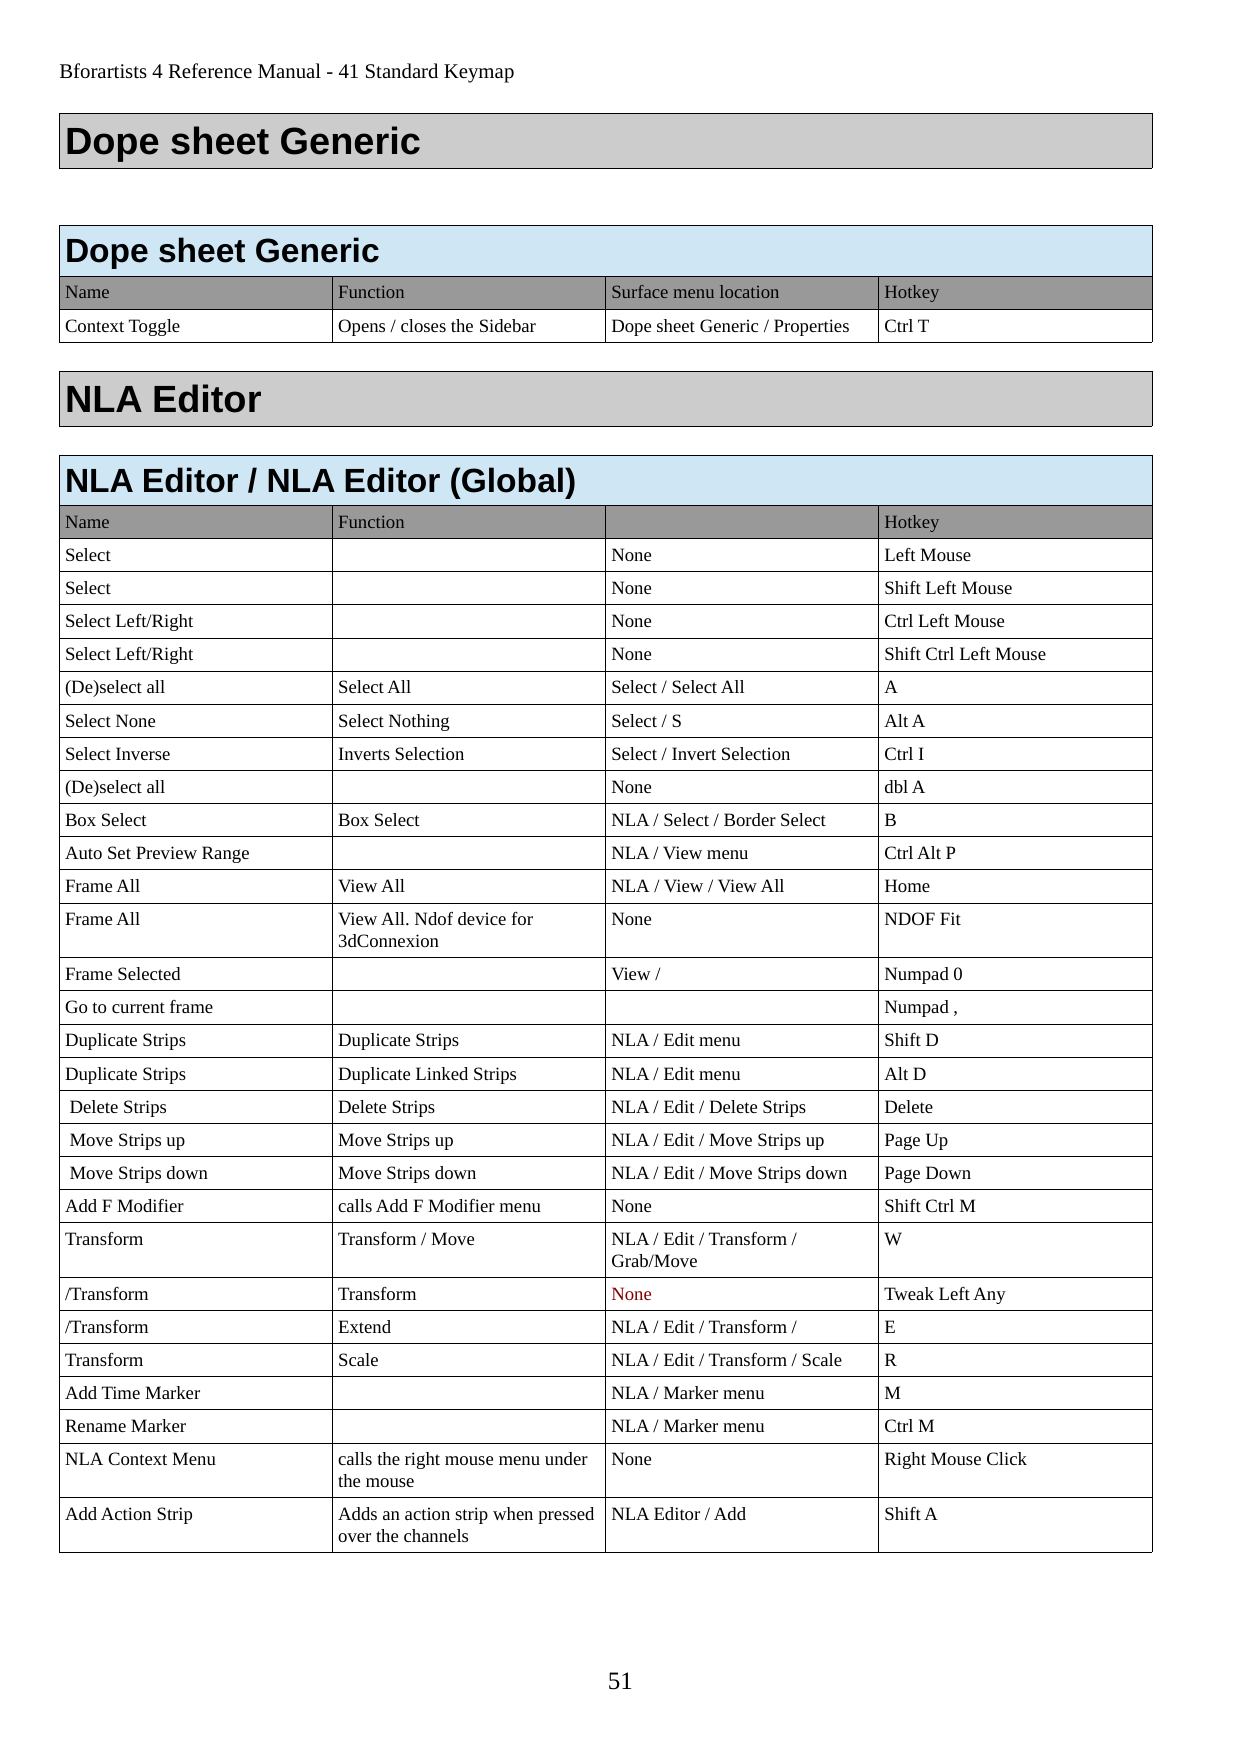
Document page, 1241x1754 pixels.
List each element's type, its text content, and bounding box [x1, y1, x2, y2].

table_cell [333, 1410, 605, 1442]
table_cell Shift D [879, 1025, 1152, 1057]
table_cell Tweak Left Any [879, 1278, 1152, 1310]
table_cell Adds an action strip when pressed over the channels [333, 1498, 605, 1552]
table_cell /Transform [60, 1278, 332, 1310]
table_cell Add Action Strip [60, 1498, 332, 1552]
table_header NLA Editor [60, 372, 1152, 426]
table_cell [333, 639, 605, 671]
table_cell Select / Invert Selection [606, 738, 878, 770]
table_cell Numpad 0 [879, 958, 1152, 990]
table_cell Auto Set Preview Range [60, 837, 332, 869]
table_cell None [606, 572, 878, 604]
table_cell NLA / Select / Border Select [606, 804, 878, 836]
table_cell None [606, 904, 878, 957]
table_cell Ctrl Left Mouse [879, 605, 1152, 637]
table_cell (De)select all [60, 771, 332, 803]
table_cell NLA / Edit / Transform / Scale [606, 1344, 878, 1376]
table_cell Function [333, 506, 605, 538]
table_cell Alt D [879, 1058, 1152, 1090]
table_cell Select [60, 572, 332, 604]
table_cell None [606, 639, 878, 671]
table_cell Transform [333, 1278, 605, 1310]
table_cell Duplicate Strips [333, 1025, 605, 1057]
table_cell Add F Modifier [60, 1190, 332, 1222]
table_cell Duplicate Strips [60, 1025, 332, 1057]
table_cell None [606, 539, 878, 571]
table_cell Page Down [879, 1157, 1152, 1189]
table_cell Move Strips up [333, 1124, 605, 1156]
table_cell Go to current frame [60, 991, 332, 1023]
table_cell Shift A [879, 1498, 1152, 1552]
table_cell Rename Marker [60, 1410, 332, 1442]
table_cell (De)select all [60, 672, 332, 704]
table_cell Transform / Move [333, 1223, 605, 1277]
table_cell Shift Left Mouse [879, 572, 1152, 604]
table_cell Ctrl T [879, 310, 1152, 342]
table_header NLA Editor / NLA Editor (Global) [60, 456, 1152, 505]
table_cell Delete Strips [60, 1091, 332, 1123]
table_cell Move Strips down [60, 1157, 332, 1189]
table_cell [333, 771, 605, 803]
table_cell W [879, 1223, 1152, 1277]
table_cell NLA / Marker menu [606, 1410, 878, 1442]
table_cell R [879, 1344, 1152, 1376]
table_cell View All. Ndof device for 3dConnexion [333, 904, 605, 957]
table_cell Extend [333, 1311, 605, 1343]
table_cell E [879, 1311, 1152, 1343]
table_cell None [606, 1190, 878, 1222]
table_cell B [879, 804, 1152, 836]
table_cell Ctrl M [879, 1410, 1152, 1442]
table_cell [333, 539, 605, 571]
table_cell Frame Selected [60, 958, 332, 990]
table_cell Select / S [606, 705, 878, 737]
table_cell NLA / Marker menu [606, 1377, 878, 1409]
table_header Dope sheet Generic [60, 114, 1152, 168]
table_cell Select None [60, 705, 332, 737]
table_cell Select All [333, 672, 605, 704]
table_cell Ctrl Alt P [879, 837, 1152, 869]
table_cell Select Nothing [333, 705, 605, 737]
table_cell View All [333, 870, 605, 902]
table_cell Name [60, 506, 332, 538]
table_cell Page Up [879, 1124, 1152, 1156]
table_cell Left Mouse [879, 539, 1152, 571]
table_cell None [606, 1444, 878, 1497]
table_cell Select [60, 539, 332, 571]
table_cell [333, 1377, 605, 1409]
table_cell Function [333, 277, 605, 309]
table_cell None [606, 605, 878, 637]
table_cell Frame All [60, 904, 332, 957]
table_cell Surface menu location [606, 277, 878, 309]
table_cell NLA / Edit / Transform / Grab/Move [606, 1223, 878, 1277]
table_cell [333, 991, 605, 1023]
table_cell NLA / Edit menu [606, 1058, 878, 1090]
table_cell None [606, 1278, 878, 1310]
table_cell calls the right mouse menu under the mouse [333, 1444, 605, 1497]
table_cell Box Select [60, 804, 332, 836]
table_cell Duplicate Strips [60, 1058, 332, 1090]
table_cell NLA / Edit / Delete Strips [606, 1091, 878, 1123]
table_cell NLA / Edit / Transform / [606, 1311, 878, 1343]
table_cell Select Left/Right [60, 605, 332, 637]
table_cell Frame All [60, 870, 332, 902]
table_cell Alt A [879, 705, 1152, 737]
table_cell NLA Editor / Add [606, 1498, 878, 1552]
table_cell [333, 837, 605, 869]
table_cell Home [879, 870, 1152, 902]
table_header Dope sheet Generic [60, 226, 1152, 276]
table_cell NLA / Edit / Move Strips up [606, 1124, 878, 1156]
table_cell Select Left/Right [60, 639, 332, 671]
table_cell NLA / Edit / Move Strips down [606, 1157, 878, 1189]
table_cell Move Strips down [333, 1157, 605, 1189]
table_cell Select Inverse [60, 738, 332, 770]
table_cell Right Mouse Click [879, 1444, 1152, 1497]
table_cell Box Select [333, 804, 605, 836]
table_cell Inverts Selection [333, 738, 605, 770]
table_cell Delete Strips [333, 1091, 605, 1123]
table_cell View / [606, 958, 878, 990]
table_cell None [606, 771, 878, 803]
table_cell Delete [879, 1091, 1152, 1123]
table_cell Add Time Marker [60, 1377, 332, 1409]
table_cell Dope sheet Generic / Properties [606, 310, 878, 342]
table_cell Shift Ctrl M [879, 1190, 1152, 1222]
table_cell NLA / Edit menu [606, 1025, 878, 1057]
table_cell calls Add F Modifier menu [333, 1190, 605, 1222]
table_cell [606, 991, 878, 1023]
table_cell Transform [60, 1344, 332, 1376]
table_cell M [879, 1377, 1152, 1409]
table_cell Scale [333, 1344, 605, 1376]
table_cell NLA / View menu [606, 837, 878, 869]
table_cell A [879, 672, 1152, 704]
table_cell Move Strips up [60, 1124, 332, 1156]
table_cell [333, 572, 605, 604]
table_cell [333, 605, 605, 637]
table_cell /Transform [60, 1311, 332, 1343]
table_cell Name [60, 277, 332, 309]
table_cell Hotkey [879, 277, 1152, 309]
table_cell Numpad , [879, 991, 1152, 1023]
table_cell Shift Ctrl Left Mouse [879, 639, 1152, 671]
table_cell Hotkey [879, 506, 1152, 538]
table_cell Context Toggle [60, 310, 332, 342]
table_cell NLA Context Menu [60, 1444, 332, 1497]
table_cell Transform [60, 1223, 332, 1277]
table_cell Duplicate Linked Strips [333, 1058, 605, 1090]
table_cell Opens / closes the Sidebar [333, 310, 605, 342]
table_cell Select / Select All [606, 672, 878, 704]
table_cell NDOF Fit [879, 904, 1152, 957]
table_cell [333, 958, 605, 990]
table_cell dbl A [879, 771, 1152, 803]
table_cell Ctrl I [879, 738, 1152, 770]
table_cell NLA / View / View All [606, 870, 878, 902]
table_cell [606, 506, 878, 538]
